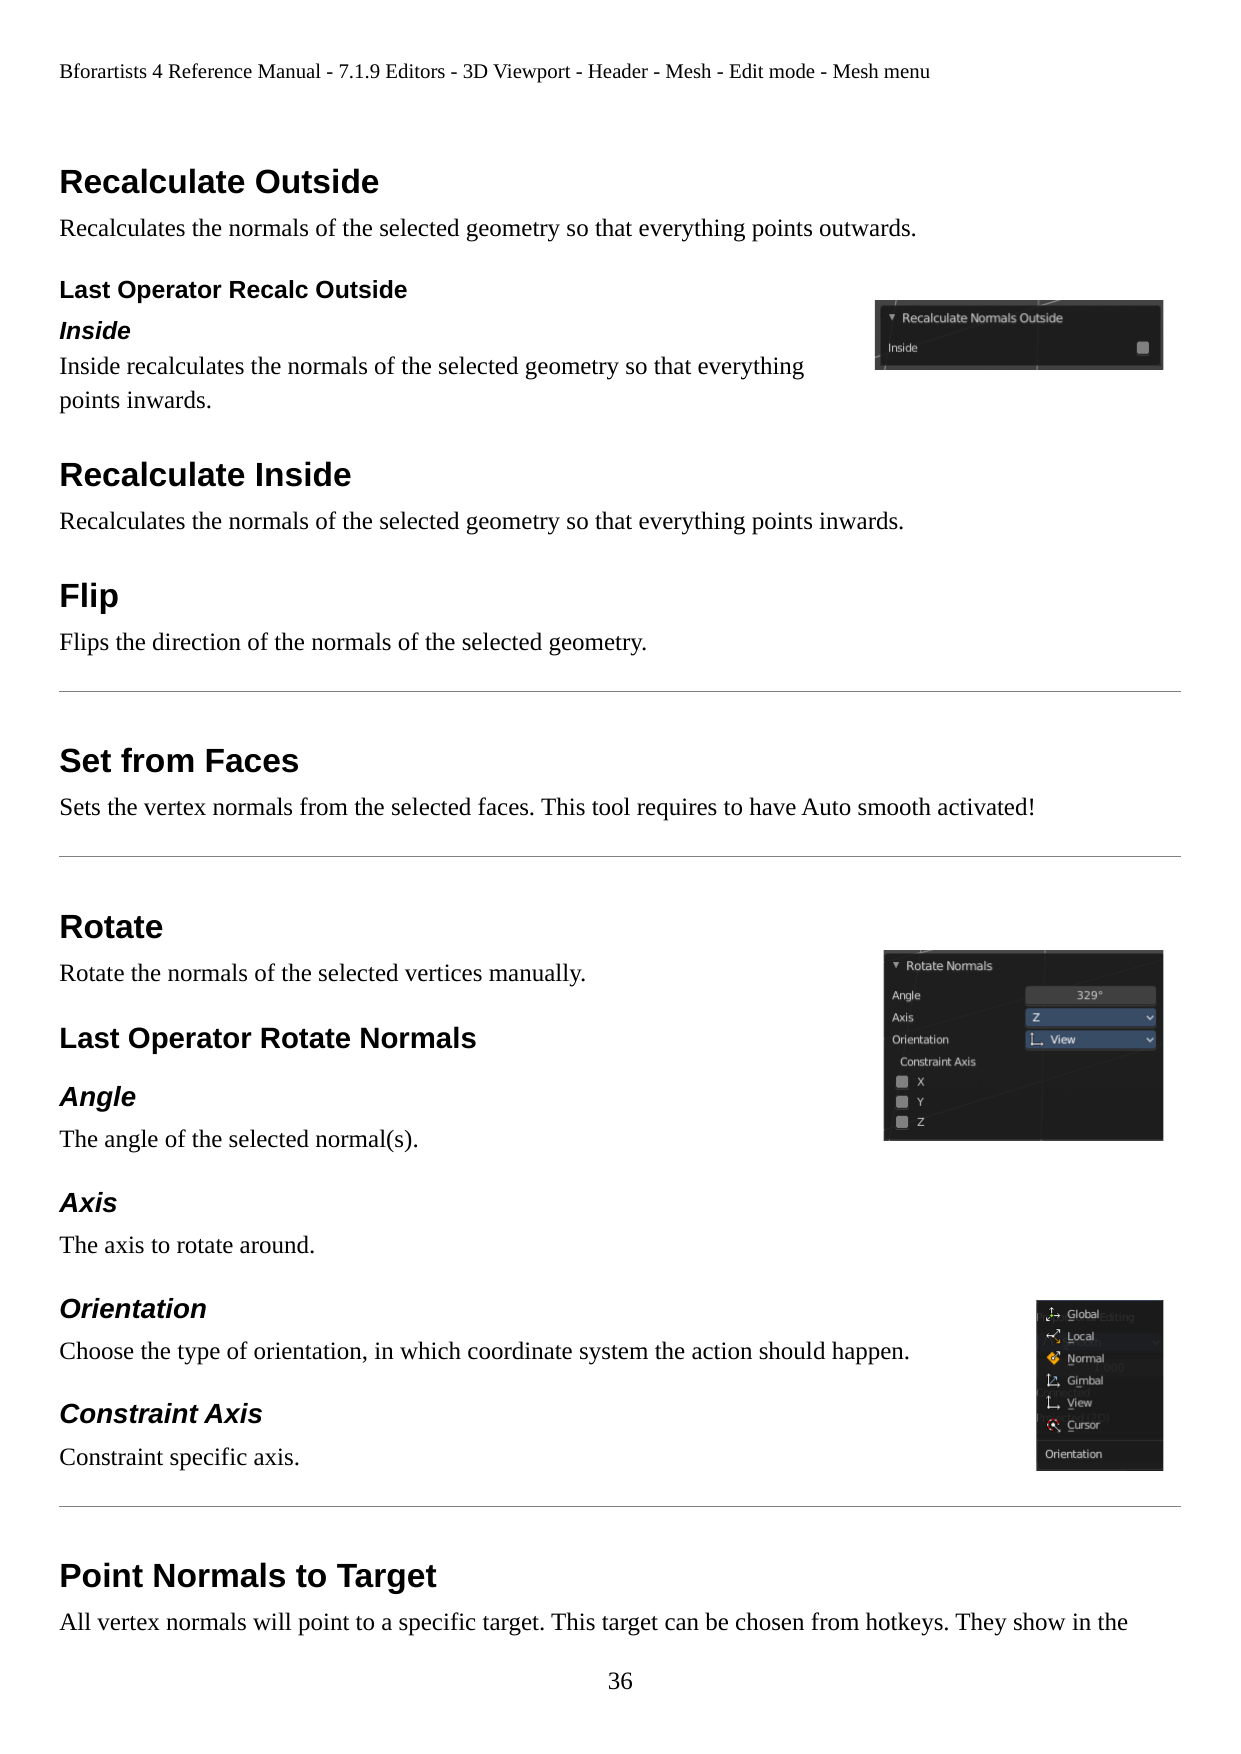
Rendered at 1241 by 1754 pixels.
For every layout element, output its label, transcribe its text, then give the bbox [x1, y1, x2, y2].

text Recalculates the normals of the selected geometry so that everything points inwards. [59, 506, 1181, 535]
subtitle Recalculate Outside [59, 162, 1181, 201]
subtitle [1164, 316, 1181, 344]
subtitle Inside [59, 316, 874, 344]
subtitle Last Operator Rotate Normals [59, 1021, 883, 1055]
subtitle Point Normals to Target [59, 1556, 1181, 1595]
picture [883, 950, 1164, 1141]
text Inside recalculates the normals of the selected geometry so that everything points inwards. [59, 351, 1181, 414]
text The angle of the selected normal(s). [59, 1124, 1181, 1153]
subtitle [1164, 1021, 1181, 1055]
subtitle Constraint Axis [59, 1398, 1036, 1430]
text Recalculates the normals of the selected geometry so that everything points outwards. [59, 213, 1181, 242]
subtitle [1164, 1398, 1181, 1430]
text Sets the vertex normals from the selected faces. This tool requires to have Auto smooth activated! [59, 792, 1181, 821]
text Choose the type of orientation, in which coordinate system the action should happen. [59, 1336, 1036, 1365]
subtitle Rotate [59, 907, 1181, 945]
picture [1036, 1300, 1164, 1471]
subtitle Recalculate Inside [59, 455, 1181, 494]
text Constraint specific axis. [59, 1442, 1036, 1471]
subtitle Angle [59, 1080, 883, 1112]
picture [874, 300, 1164, 370]
text All vertex normals will point to a specific target. This target can be chosen from hotkeys. They show in the [59, 1607, 1181, 1636]
text Flips the direction of the normals of the selected geometry. [59, 627, 1181, 656]
subtitle Last Operator Recalc Outside [59, 275, 1181, 303]
text The axis to rotate around. [59, 1230, 1181, 1259]
subtitle Orientation [59, 1292, 1181, 1324]
subtitle Set from Faces [59, 741, 1181, 780]
subtitle Axis [59, 1186, 1181, 1218]
subtitle Flip [59, 576, 1181, 615]
text Rotate the normals of the selected vertices manually. [59, 958, 883, 986]
subtitle [1164, 1080, 1181, 1112]
